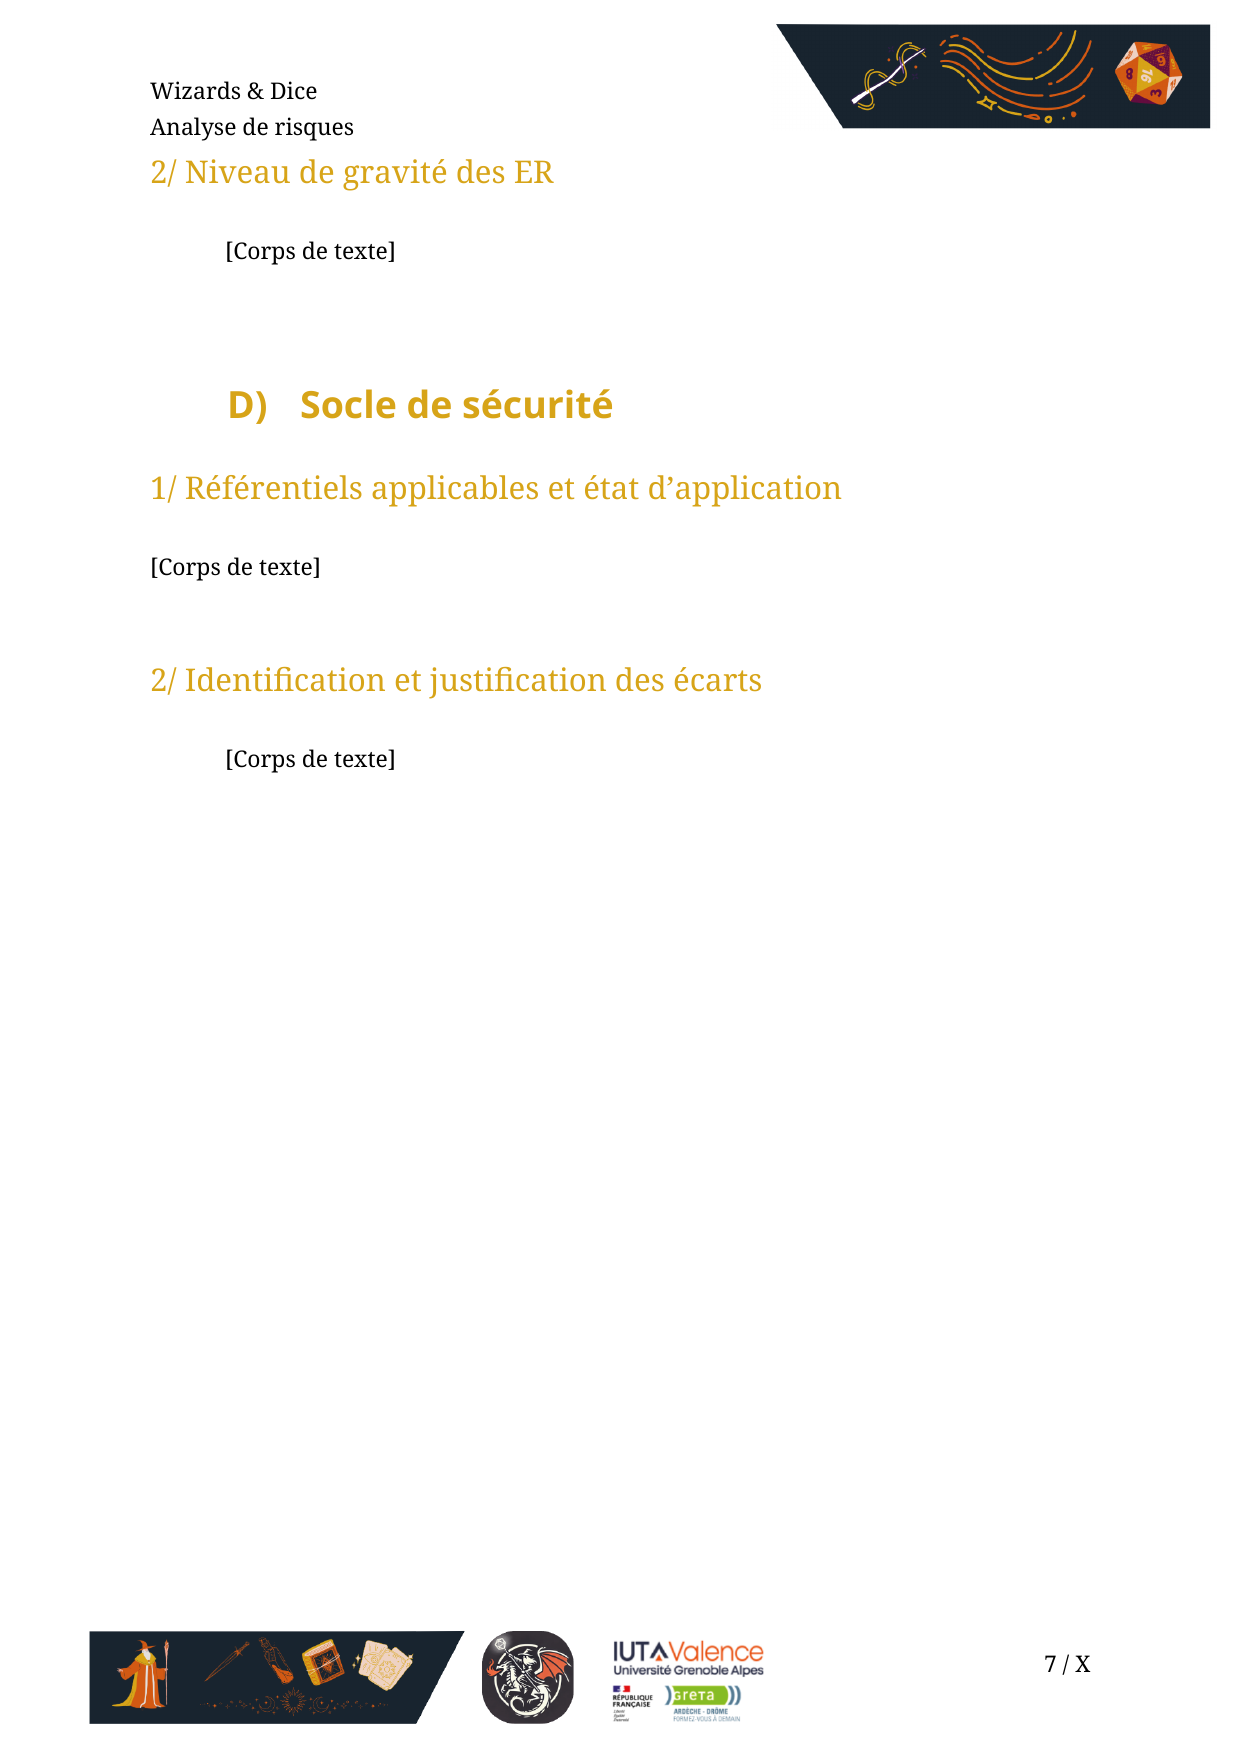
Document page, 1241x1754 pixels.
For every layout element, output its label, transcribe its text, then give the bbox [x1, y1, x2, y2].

picture [771, 21, 1218, 131]
picture [81, 1620, 788, 1733]
subtitle Identification et justification des écarts [150, 658, 1090, 701]
subtitle Niveau de gravité des ER [150, 150, 1090, 193]
text [Corps de texte] [150, 743, 1090, 774]
subtitle Référentiels applicables et état d’application [150, 466, 1090, 508]
subtitle Socle de sécurité [227, 379, 1090, 430]
text [Corps de texte] [150, 551, 1090, 582]
text [Corps de texte] [150, 235, 1090, 266]
